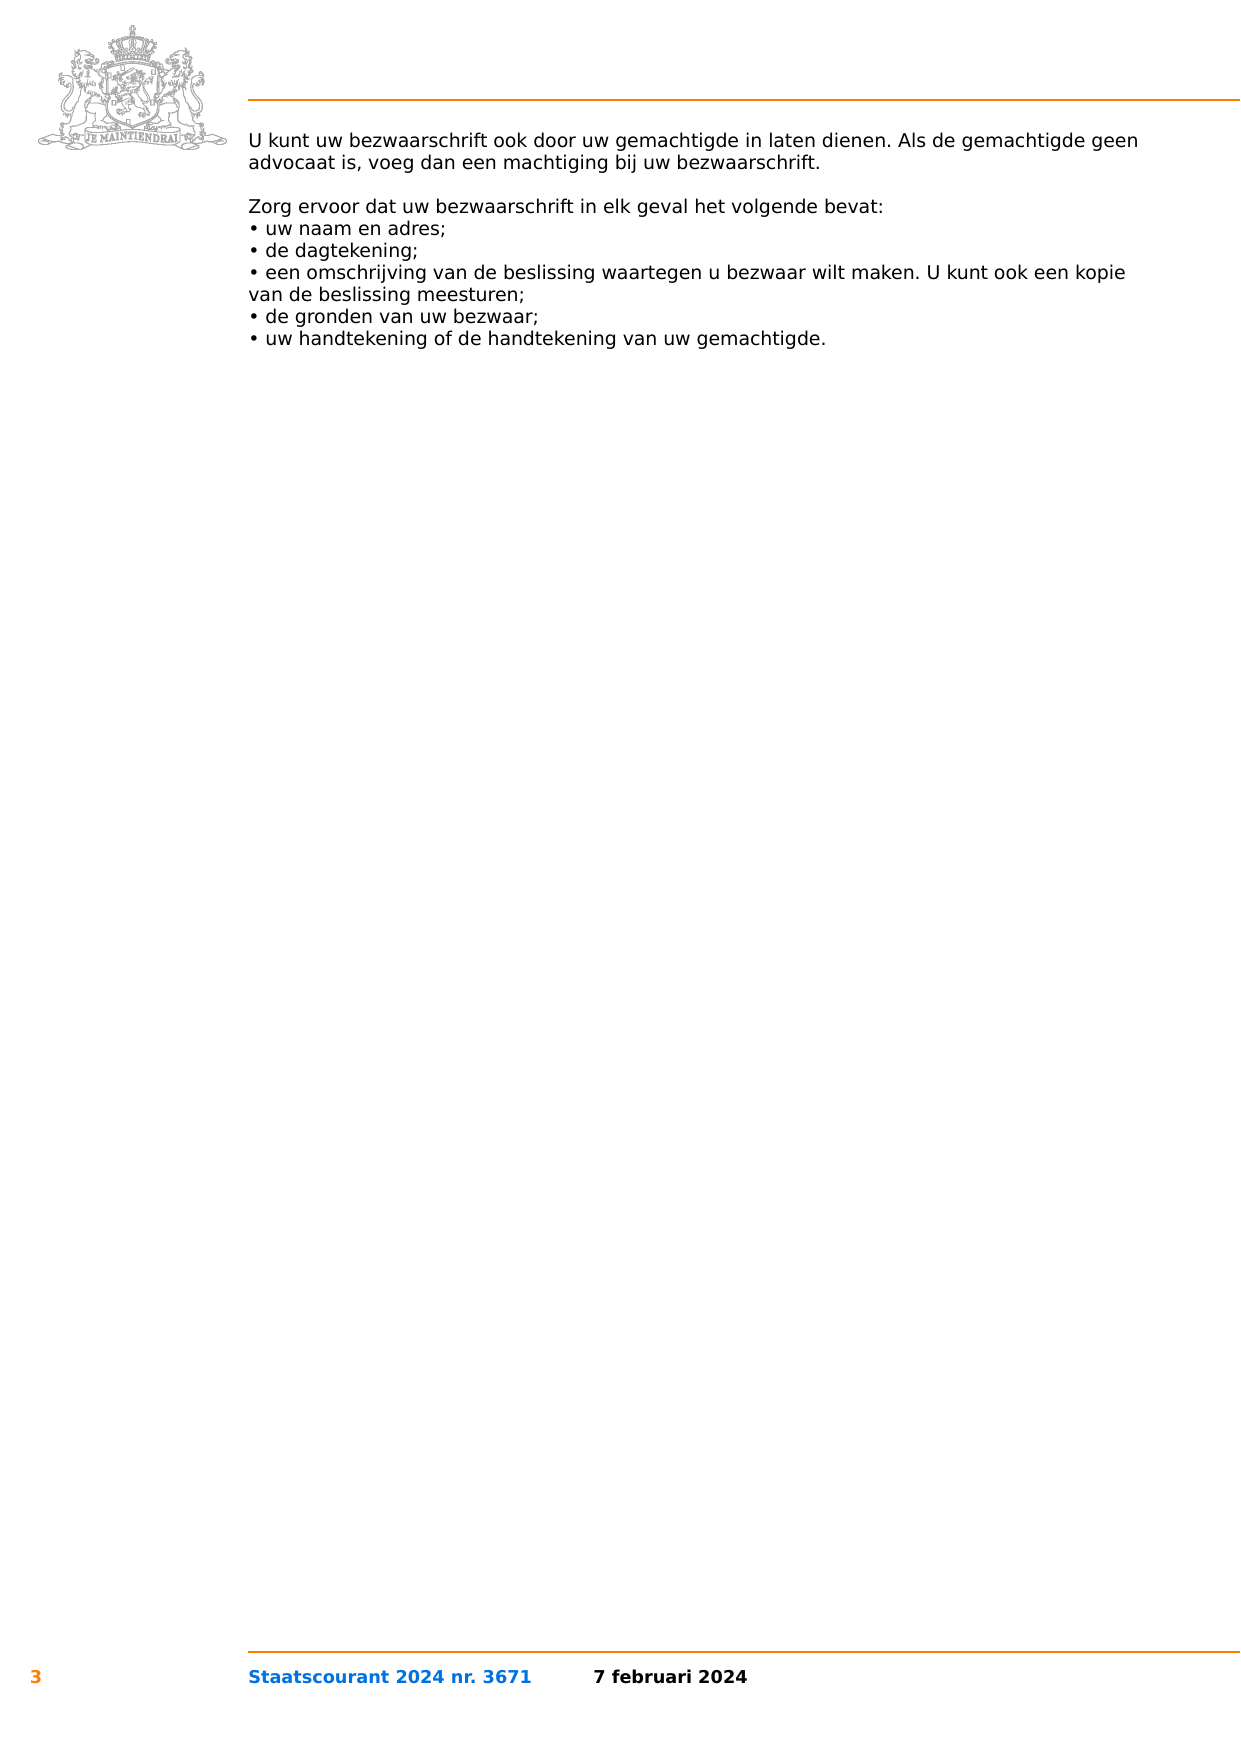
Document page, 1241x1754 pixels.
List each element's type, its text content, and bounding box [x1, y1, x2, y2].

text U kunt uw bezwaarschrift ook door uw gemachtigde in laten dienen. Als de gemachtigde geen advocaat is, voeg dan een machtiging bij uw bezwaarschrift. [248, 130, 1163, 174]
text • een omschrijving van de beslissing waartegen u bezwaar wilt maken. U kunt ook een kopie van de beslissing meesturen; [248, 262, 1163, 306]
text • uw handtekening of de handtekening van uw gemachtigde. [248, 328, 1163, 349]
text • uw naam en adres; [248, 218, 1163, 240]
picture [38, 25, 227, 150]
text • de gronden van uw bezwaar; [248, 306, 1163, 328]
text • de dagtekening; [248, 240, 1163, 262]
text Zorg ervoor dat uw bezwaarschrift in elk geval het volgende bevat: [248, 196, 1163, 218]
